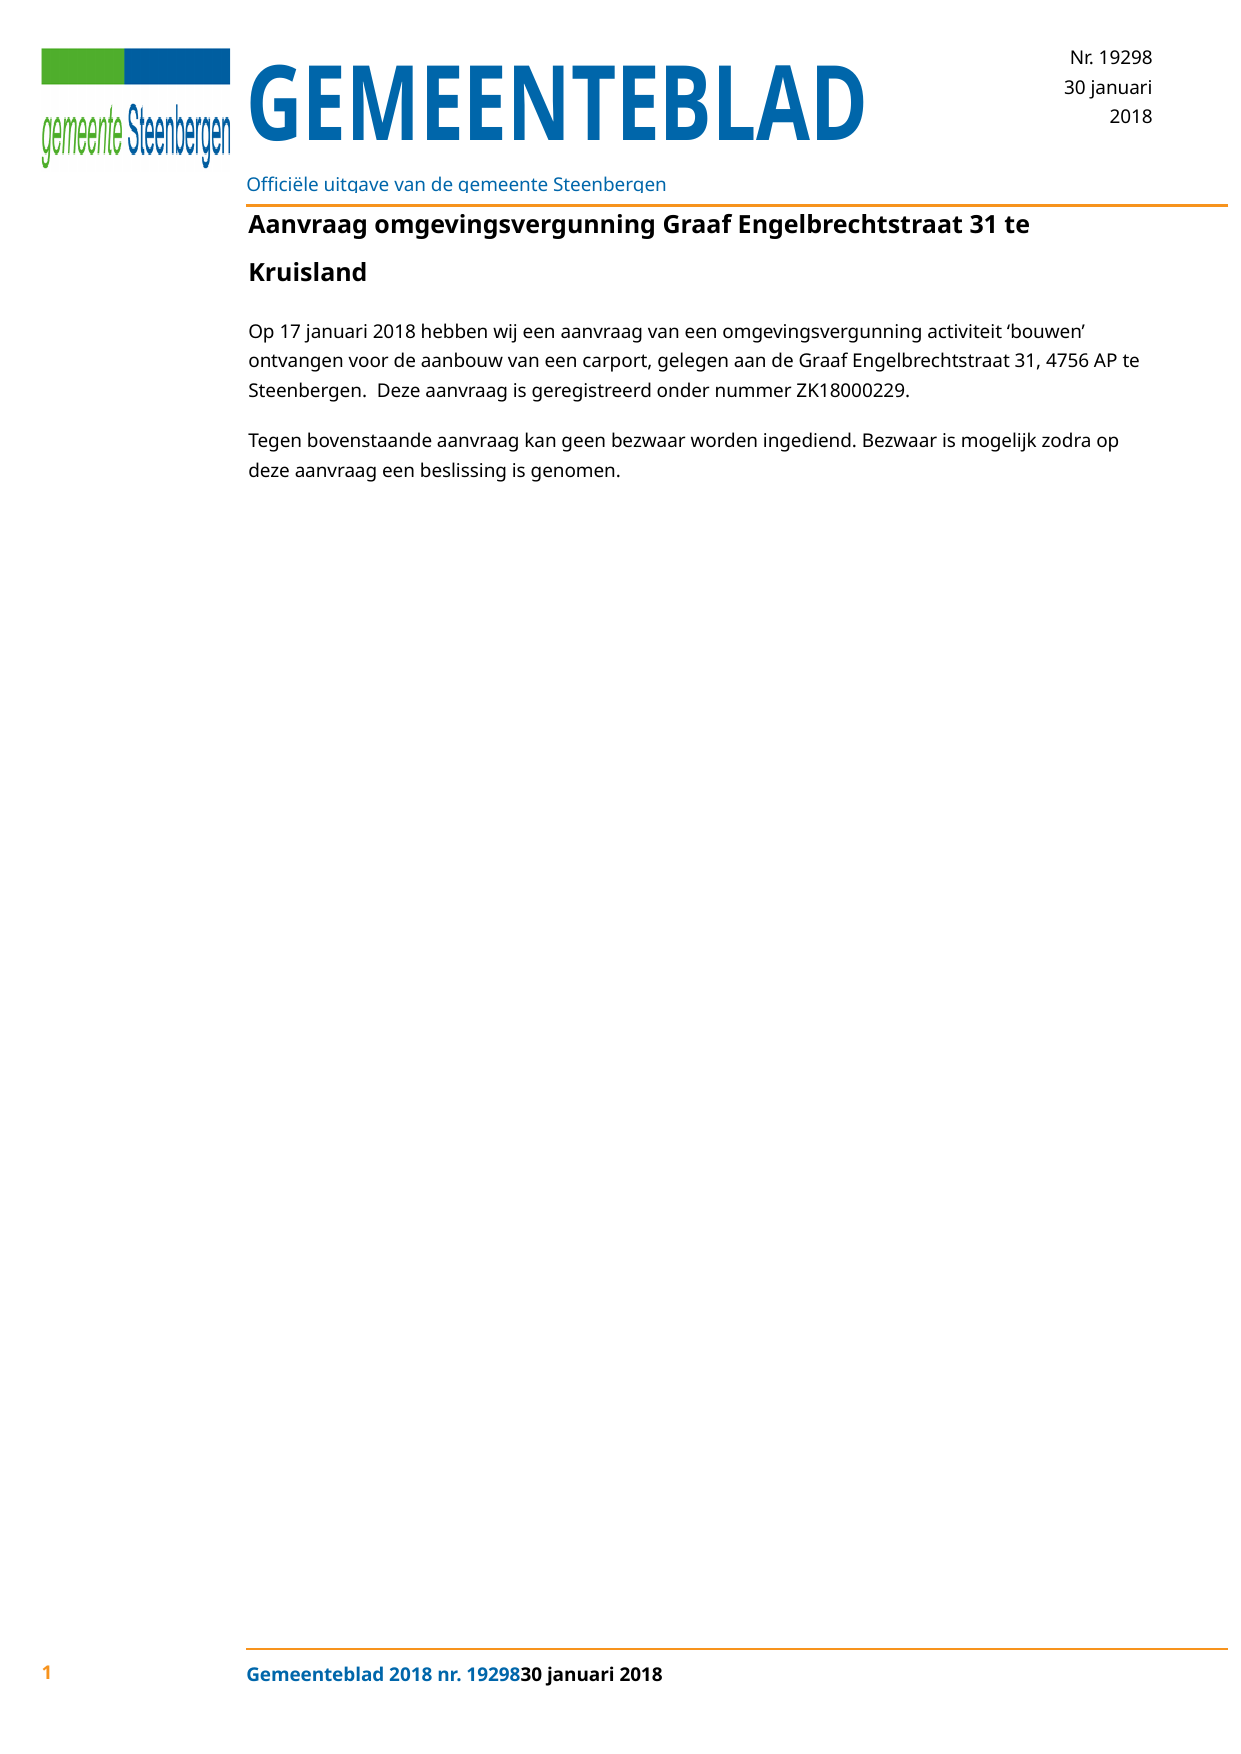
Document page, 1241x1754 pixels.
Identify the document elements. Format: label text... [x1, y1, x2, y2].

text Aanvraag omgevingsvergunning Graaf Engelbrechtstraat 31 te Kruisland [248, 207, 1152, 288]
picture [41, 47, 231, 172]
text Tegen bovenstaande aanvraag kan geen bezwaar worden ingediend. Bezwaar is mogelijk zodra op deze aanvraag een beslissing is genomen. [248, 427, 1152, 483]
text Op 17 januari 2018 hebben wij een aanvraag van een omgevingsvergunning activiteit ‘bouwen’ ontvangen voor de aanbouw van een carport, gelegen aan de Graaf Engelbrechtstraat 31, 4756 AP te Steenbergen. Deze aanvraag is geregistreerd onder nummer ZK18000229. [248, 318, 1152, 403]
